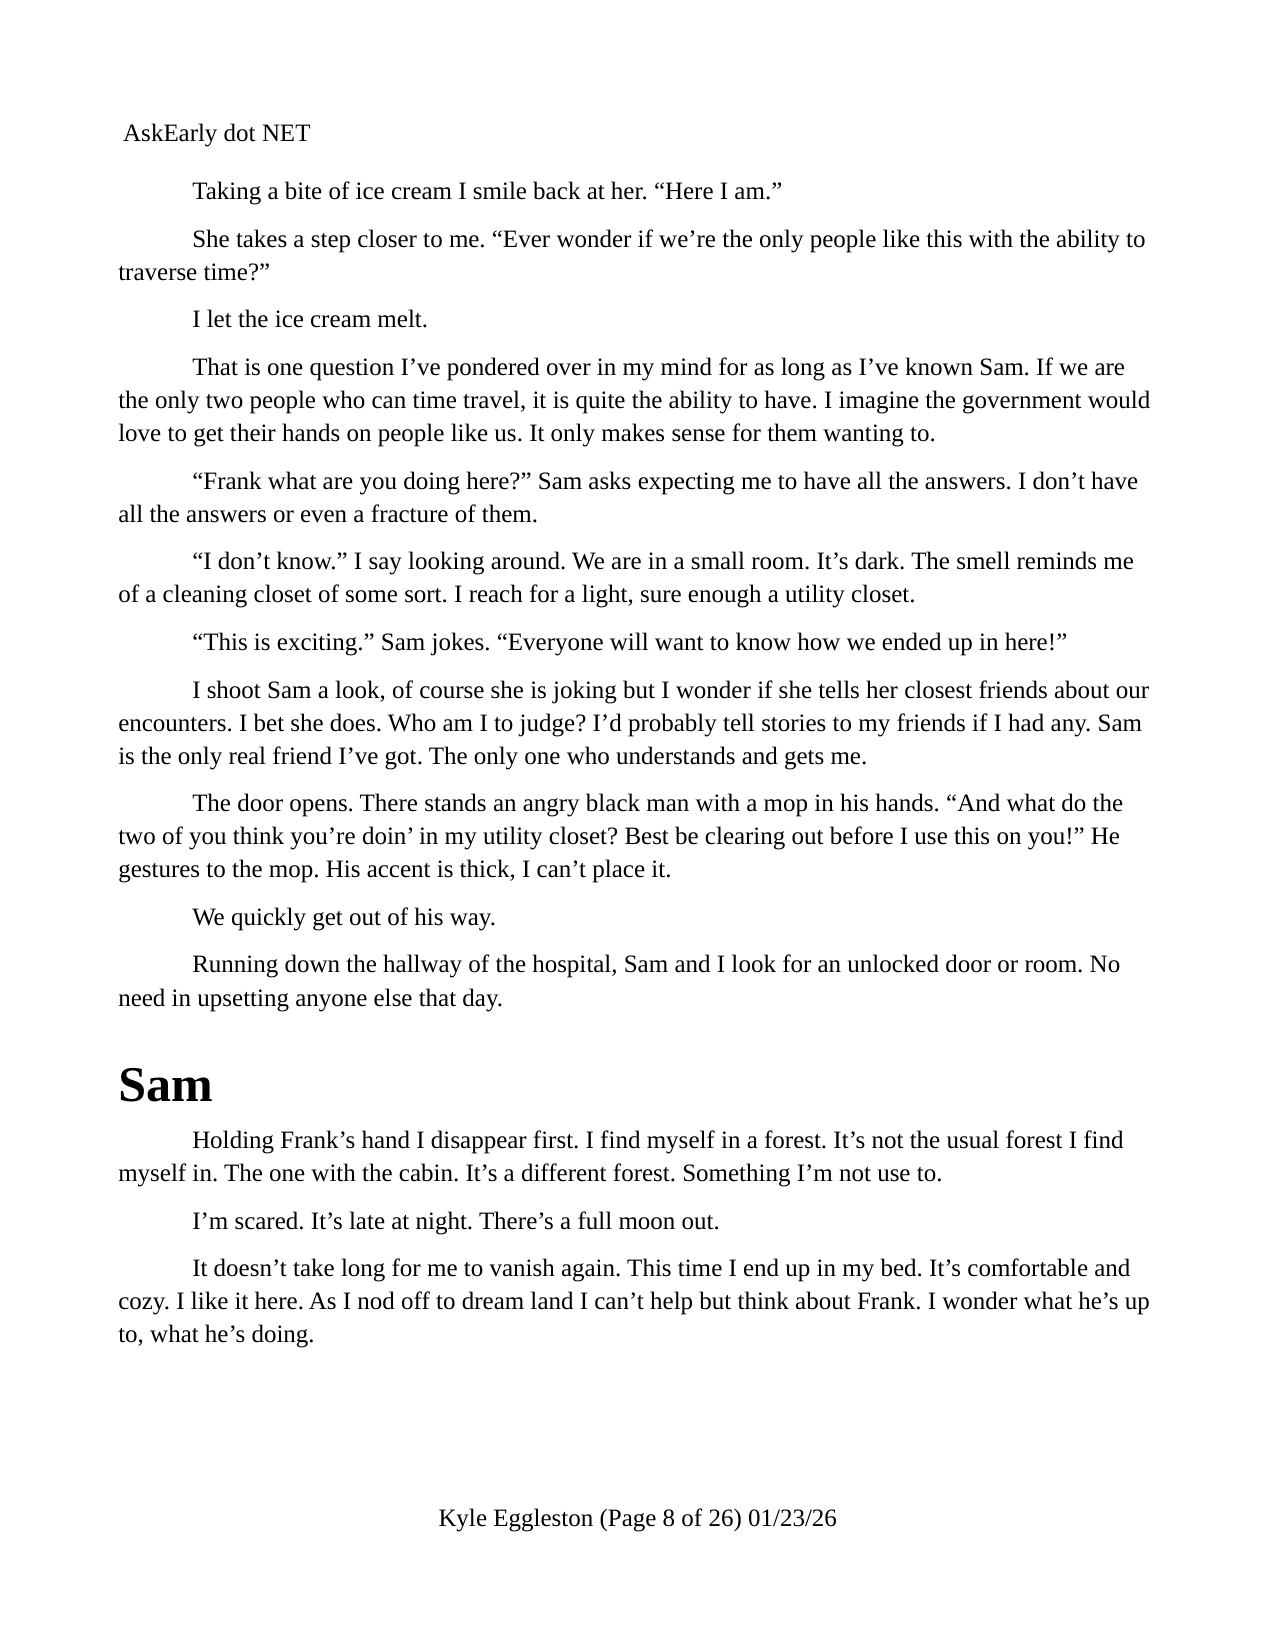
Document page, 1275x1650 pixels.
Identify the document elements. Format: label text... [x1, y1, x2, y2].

text “I don’t know.” I say looking around. We are in a small room. It’s dark. The smell reminds me of a cleaning closet of some sort. I reach for a light, sure enough a utility closet. [118, 546, 1157, 608]
text “This is exciting.” Sam jokes. “Everyone will want to know how we ended up in here!” [118, 627, 1157, 656]
text I shoot Sam a look, of course she is joking but I wonder if she tells her closest friends about our encounters. I bet she does. Who am I to judge? I’d probably tell stories to my friends if I had any. Sam is the only real friend I’ve got. The only one who understands and gets me. [118, 675, 1157, 769]
text We quickly get out of his way. [118, 902, 1157, 931]
text That is one question I’ve pondered over in my mind for as long as I’ve known Sam. If we are the only two people who can time travel, it is quite the ability to have. I imagine the government would love to get their hands on people like us. It only makes sense for them wanting to. [118, 352, 1157, 447]
text The door opens. There stands an angry black man with a mop in his hands. “And what do the two of you think you’re doin’ in my utility closet? Best be clearing out before I use this on you!” He gestures to the mop. His accent is thick, I can’t place it. [118, 788, 1157, 883]
text I let the ice cream melt. [118, 304, 1157, 333]
text “Frank what are you doing here?” Sam asks expecting me to have all the answers. I don’t have all the answers or even a fracture of them. [118, 466, 1157, 528]
subtitle Sam [118, 1055, 1157, 1113]
text It doesn’t take long for me to vanish again. This time I end up in my bed. It’s comfortable and cozy. I like it here. As I nod off to dream land I can’t help but think about Frank. I wonder what he’s up to, what he’s doing. [118, 1253, 1157, 1348]
text I’m scared. It’s late at night. There’s a full moon out. [118, 1206, 1157, 1234]
text She takes a step closer to me. “Ever wonder if we’re the only people like this with the ability to traverse time?” [118, 224, 1157, 286]
text Taking a bite of ice cream I smile back at her. “Here I am.” [118, 176, 1157, 205]
text Holding Frank’s hand I disappear first. I find myself in a forest. It’s not the usual forest I find myself in. The one with the cabin. It’s a different forest. Something I’m not use to. [118, 1125, 1157, 1187]
text Running down the hallway of the hospital, Sam and I look for an unlocked door or room. No need in upsetting anyone else that day. [118, 949, 1157, 1011]
